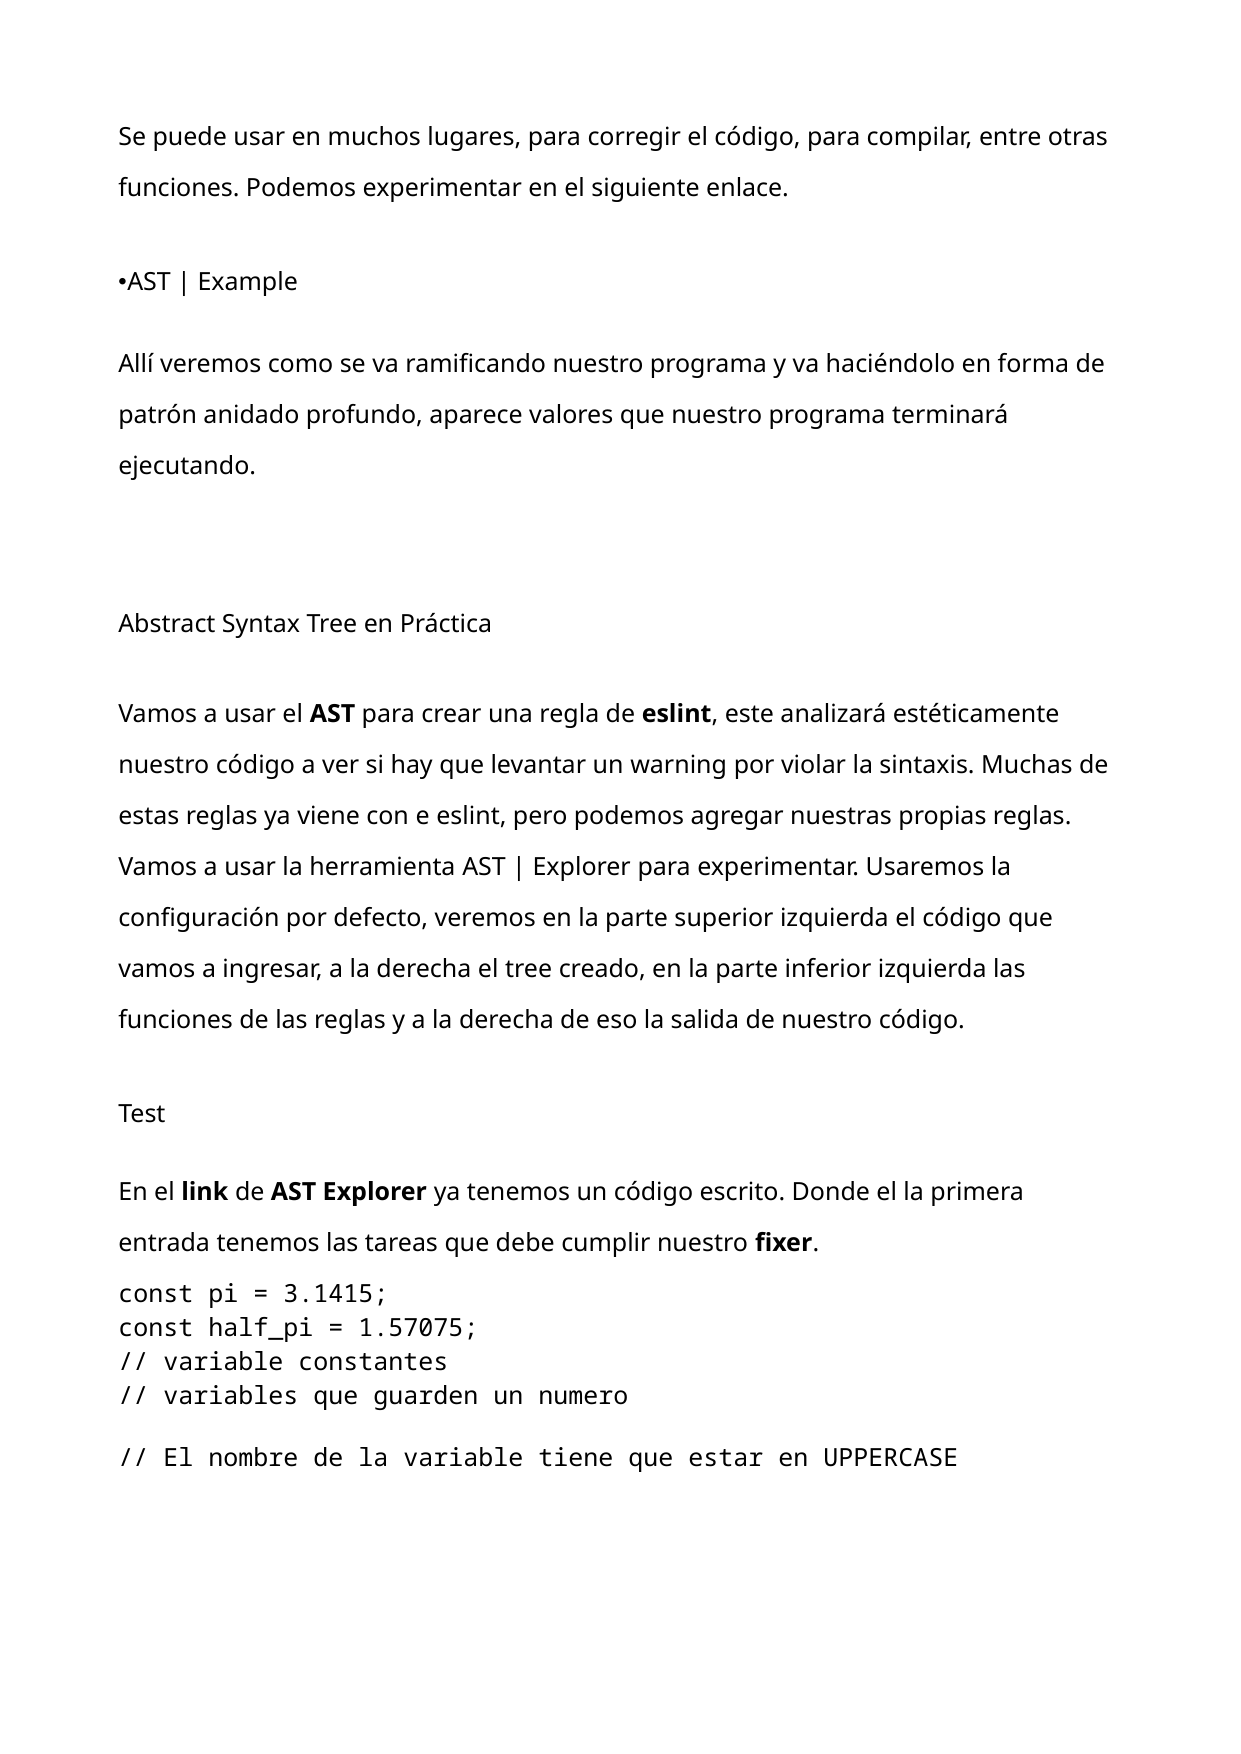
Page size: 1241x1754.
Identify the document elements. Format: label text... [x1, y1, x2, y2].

text Se puede usar en muchos lugares, para corregir el código, para compilar, entre otras funciones. Podemos experimentar en el siguiente enlace. [118, 118, 1122, 203]
text // variables que guarden un numero [118, 1377, 1122, 1411]
text // El nombre de la variable tiene que estar en UPPERCASE [118, 1440, 1122, 1474]
text ‌ [118, 1474, 1122, 1503]
text ‌ [118, 1053, 1122, 1082]
text ‌ [118, 220, 1122, 249]
text ‌ [118, 302, 1122, 331]
subtitle Abstract Syntax Tree en Práctica [118, 606, 1122, 640]
text En el link de AST Explorer ya tenemos un código escrito. Donde el la primera entrada tenemos las tareas que debe cumplir nuestro fixer. [118, 1173, 1122, 1258]
text ‌ [118, 1130, 1122, 1159]
text const pi = 3.1415; [118, 1275, 1122, 1309]
text Vamos a usar el AST para crear una regla de eslint, este analizará estéticamente nuestro código a ver si hay que levantar un warning por violar la sintaxis. Muchas de estas reglas ya viene con e eslint, pero podemos agregar nuestras propias reglas. Vamos a usar la herramienta AST | Explorer para experimentar. Usaremos la configuración por defecto, veremos en la parte superior izquierda el código que vamos a ingresar, a la derecha el tree creado, en la parte inferior izquierda las funciones de las reglas y a la derecha de eso la salida de nuestro código. [118, 696, 1122, 1036]
text const half_pi = 1.57075; [118, 1309, 1122, 1343]
text Allí veremos como se va ramificando nuestro programa y va haciéndolo en forma de patrón anidado profundo, aparece valores que nuestro programa terminará ejecutando. [118, 346, 1122, 482]
subtitle Test [118, 1096, 1122, 1130]
text // variable constantes [118, 1343, 1122, 1377]
list AST | Example [118, 263, 1122, 297]
text ‌ [118, 652, 1122, 681]
